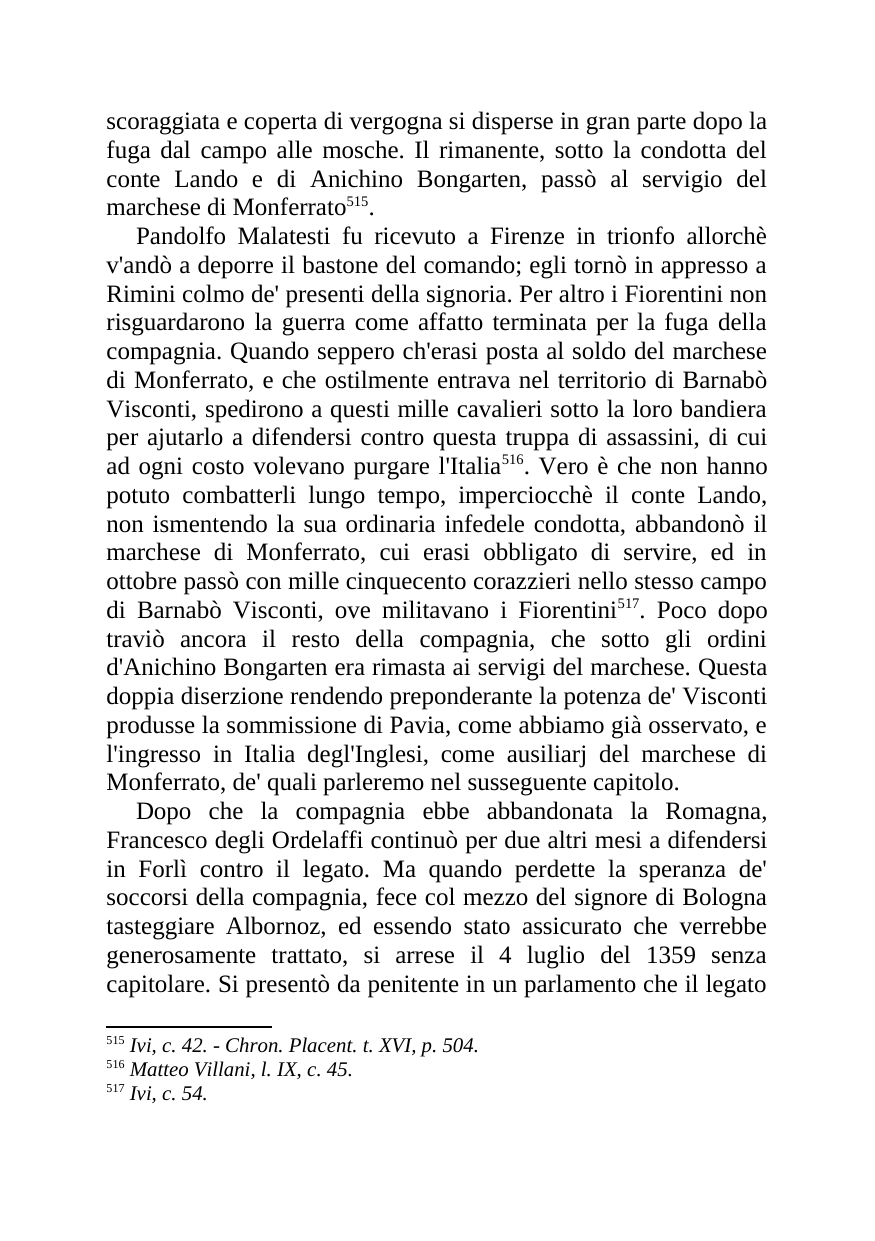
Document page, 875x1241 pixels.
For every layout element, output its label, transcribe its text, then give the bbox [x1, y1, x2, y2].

text Ivi, c. 54. [106, 1081, 768, 1105]
text scoraggiata e coperta di vergogna si disperse in gran parte dopo la fuga dal campo alle mosche. Il rimanente, sotto la condotta del conte Lando e di Anichino Bongarten, passò al servigio del marchese di Monferrato. [106, 106, 768, 221]
text Ivi, c. 42. - Chron. Placent. t. XVI, p. 504. [106, 1033, 768, 1057]
text Pandolfo Malatesti fu ricevuto a Firenze in trionfo allorchè v'andò a deporre il bastone del comando; egli tornò in appresso a Rimini colmo de' presenti della signoria. Per altro i Fiorentini non risguardarono la guerra come affatto terminata per la fuga della compagnia. Quando seppero ch'erasi posta al soldo del marchese di Monferrato, e che ostilmente entrava nel territorio di Barnabò Visconti, spedirono a questi mille cavalieri sotto la loro bandiera per ajutarlo a difendersi contro questa truppa di assassini, di cui ad ogni costo volevano purgare l'Italia. Vero è che non hanno potuto combatterli lungo tempo, imperciocchè il conte Lando, non ismentendo la sua ordinaria infedele condotta, abbandonò il marchese di Monferrato, cui erasi obbligato di servire, ed in ottobre passò con mille cinquecento corazzieri nello stesso campo di Barnabò Visconti, ove militavano i Fiorentini. Poco dopo traviò ancora il resto della compagnia, che sotto gli ordini d'Anichino Bongarten era rimasta ai servigi del marchese. Questa doppia diserzione rendendo preponderante la potenza de' Visconti produsse la sommissione di Pavia, come abbiamo già osservato, e l'ingresso in Italia degl'Inglesi, come ausiliarj del marchese di Monferrato, de' quali parleremo nel susseguente capitolo. [106, 221, 768, 796]
text Matteo Villani, l. IX, c. 45. [106, 1057, 768, 1081]
text Dopo che la compagnia ebbe abbandonata la Romagna, Francesco degli Ordelaffi continuò per due altri mesi a difendersi in Forlì contro il legato. Ma quando perdette la speranza de' soccorsi della compagnia, fece col mezzo del signore di Bologna tasteggiare Albornoz, ed essendo stato assicurato che verrebbe generosamente trattato, si arrese il 4 luglio del 1359 senza capitolare. Si presentò da penitente in un parlamento che il legato [106, 796, 768, 997]
